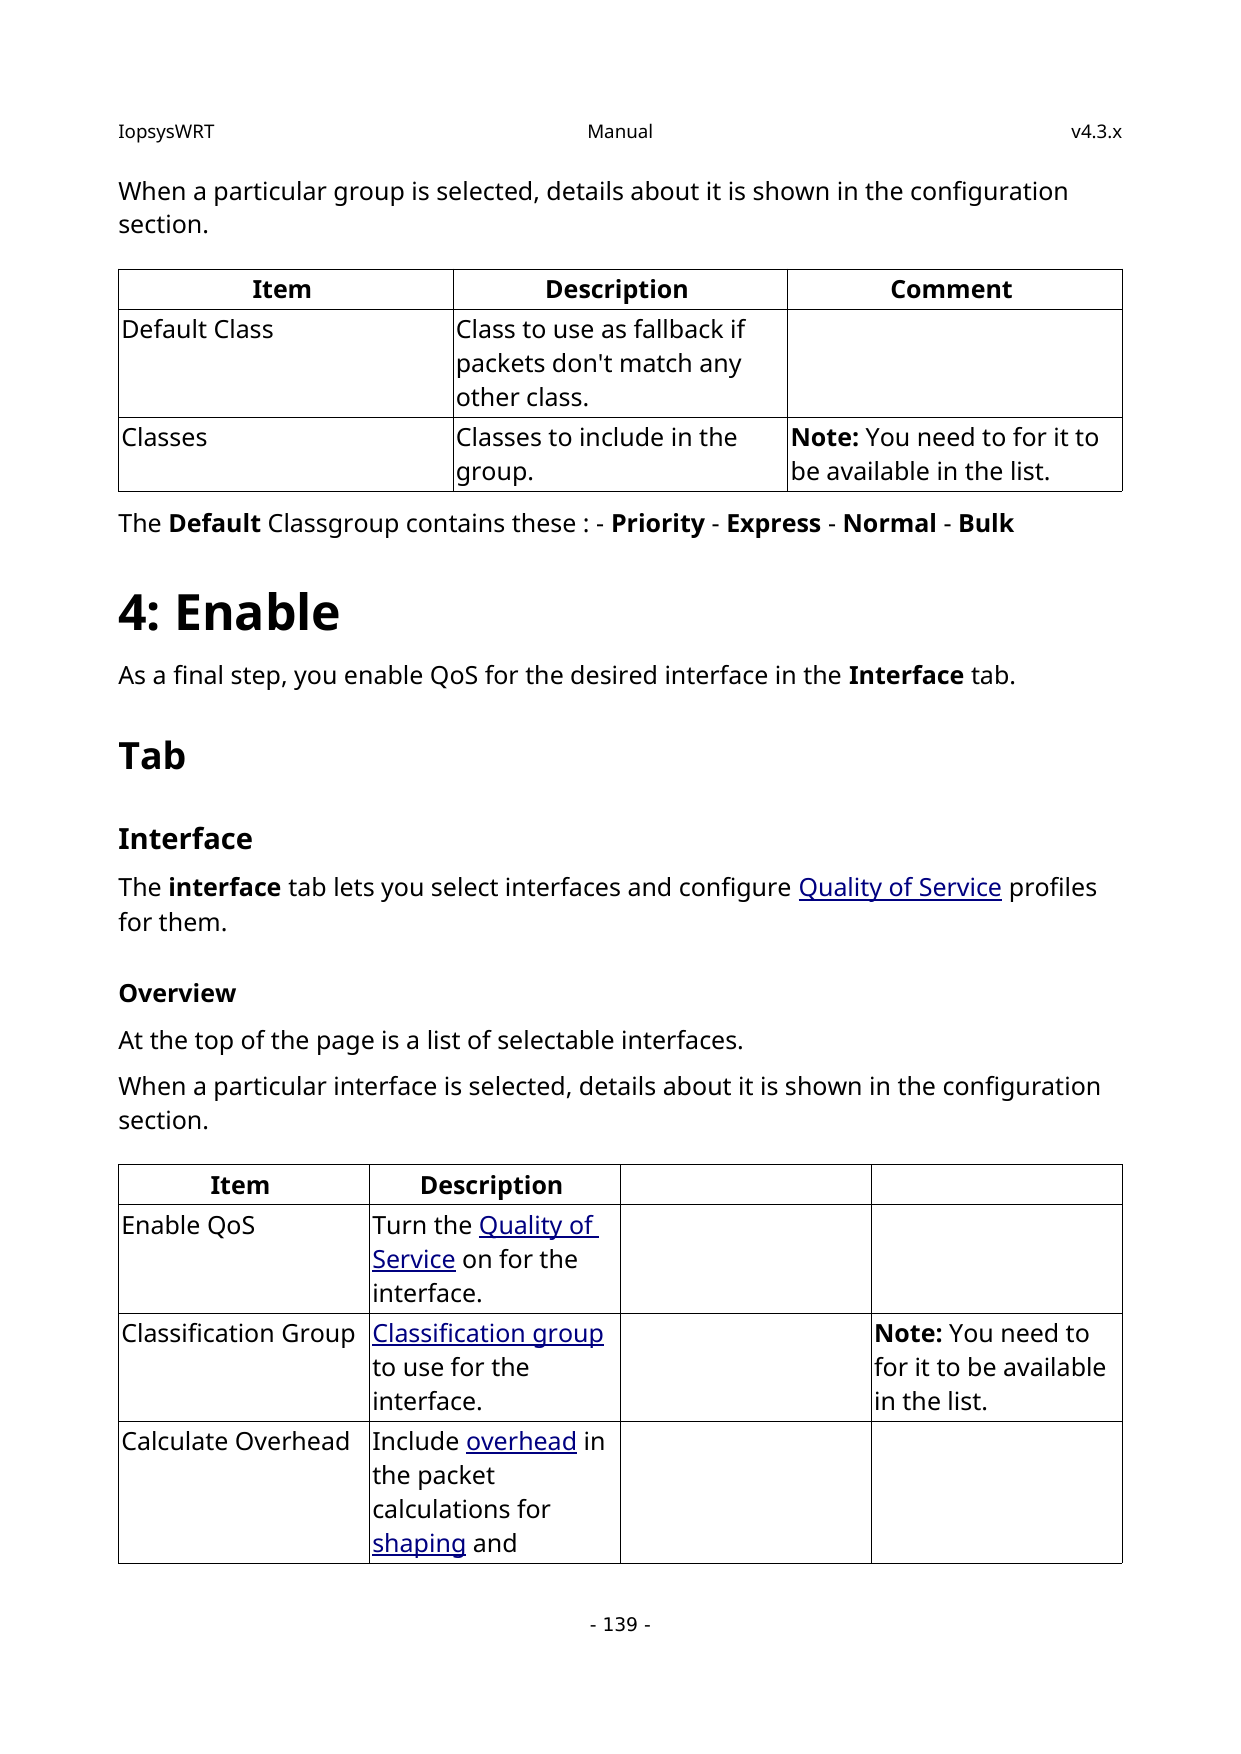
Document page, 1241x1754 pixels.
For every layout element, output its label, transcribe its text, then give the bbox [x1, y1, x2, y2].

table_cell Classes [119, 418, 453, 491]
table_header Description [370, 1165, 620, 1204]
table_cell [621, 1314, 871, 1421]
table_cell Classes to include in the group. [454, 418, 787, 491]
text When a particular group is selected, details about it is shown in the configuration section. [118, 173, 1122, 241]
table_header Comment [788, 270, 1122, 308]
table_cell [872, 1205, 1122, 1312]
table_header [621, 1165, 871, 1204]
table_cell [621, 1422, 871, 1563]
table_cell [872, 1422, 1122, 1563]
table_cell Note: You need to for it to be available in the list. [872, 1314, 1122, 1421]
text The Default Classgroup contains these : - Priority - Express - Normal - Bulk [118, 506, 1122, 540]
subtitle Interface [118, 818, 1122, 858]
subtitle 4: Enable [118, 577, 1122, 645]
table_cell Default Class [119, 310, 453, 417]
subtitle Overview [118, 976, 1122, 1010]
table_cell [788, 310, 1122, 417]
table_header Description [454, 270, 787, 308]
text The interface tab lets you select interfaces and configure Quality of Service profiles for them. [118, 870, 1122, 938]
table_cell Include overhead in the packet calculations for shaping and [370, 1422, 620, 1563]
table_cell Class to use as fallback if packets don't match any other class. [454, 310, 787, 417]
table_cell Note: You need to for it to be available in the list. [788, 418, 1122, 491]
table_header Item [119, 1165, 369, 1204]
table_header [872, 1165, 1122, 1204]
text When a particular interface is selected, details about it is shown in the configuration section. [118, 1069, 1122, 1137]
subtitle Tab [118, 729, 1122, 780]
table_cell Calculate Overhead [119, 1422, 369, 1563]
table_cell Classification Group [119, 1314, 369, 1421]
table_cell [621, 1205, 871, 1312]
table_cell Turn the Quality of Service on for the interface. [370, 1205, 620, 1312]
table_header Item [119, 270, 453, 308]
text At the top of the page is a list of selectable interfaces. [118, 1022, 1122, 1056]
table_cell Classification group to use for the interface. [370, 1314, 620, 1421]
table_cell Enable QoS [119, 1205, 369, 1312]
text As a final step, you enable QoS for the desired interface in the Interface tab. [118, 658, 1122, 692]
